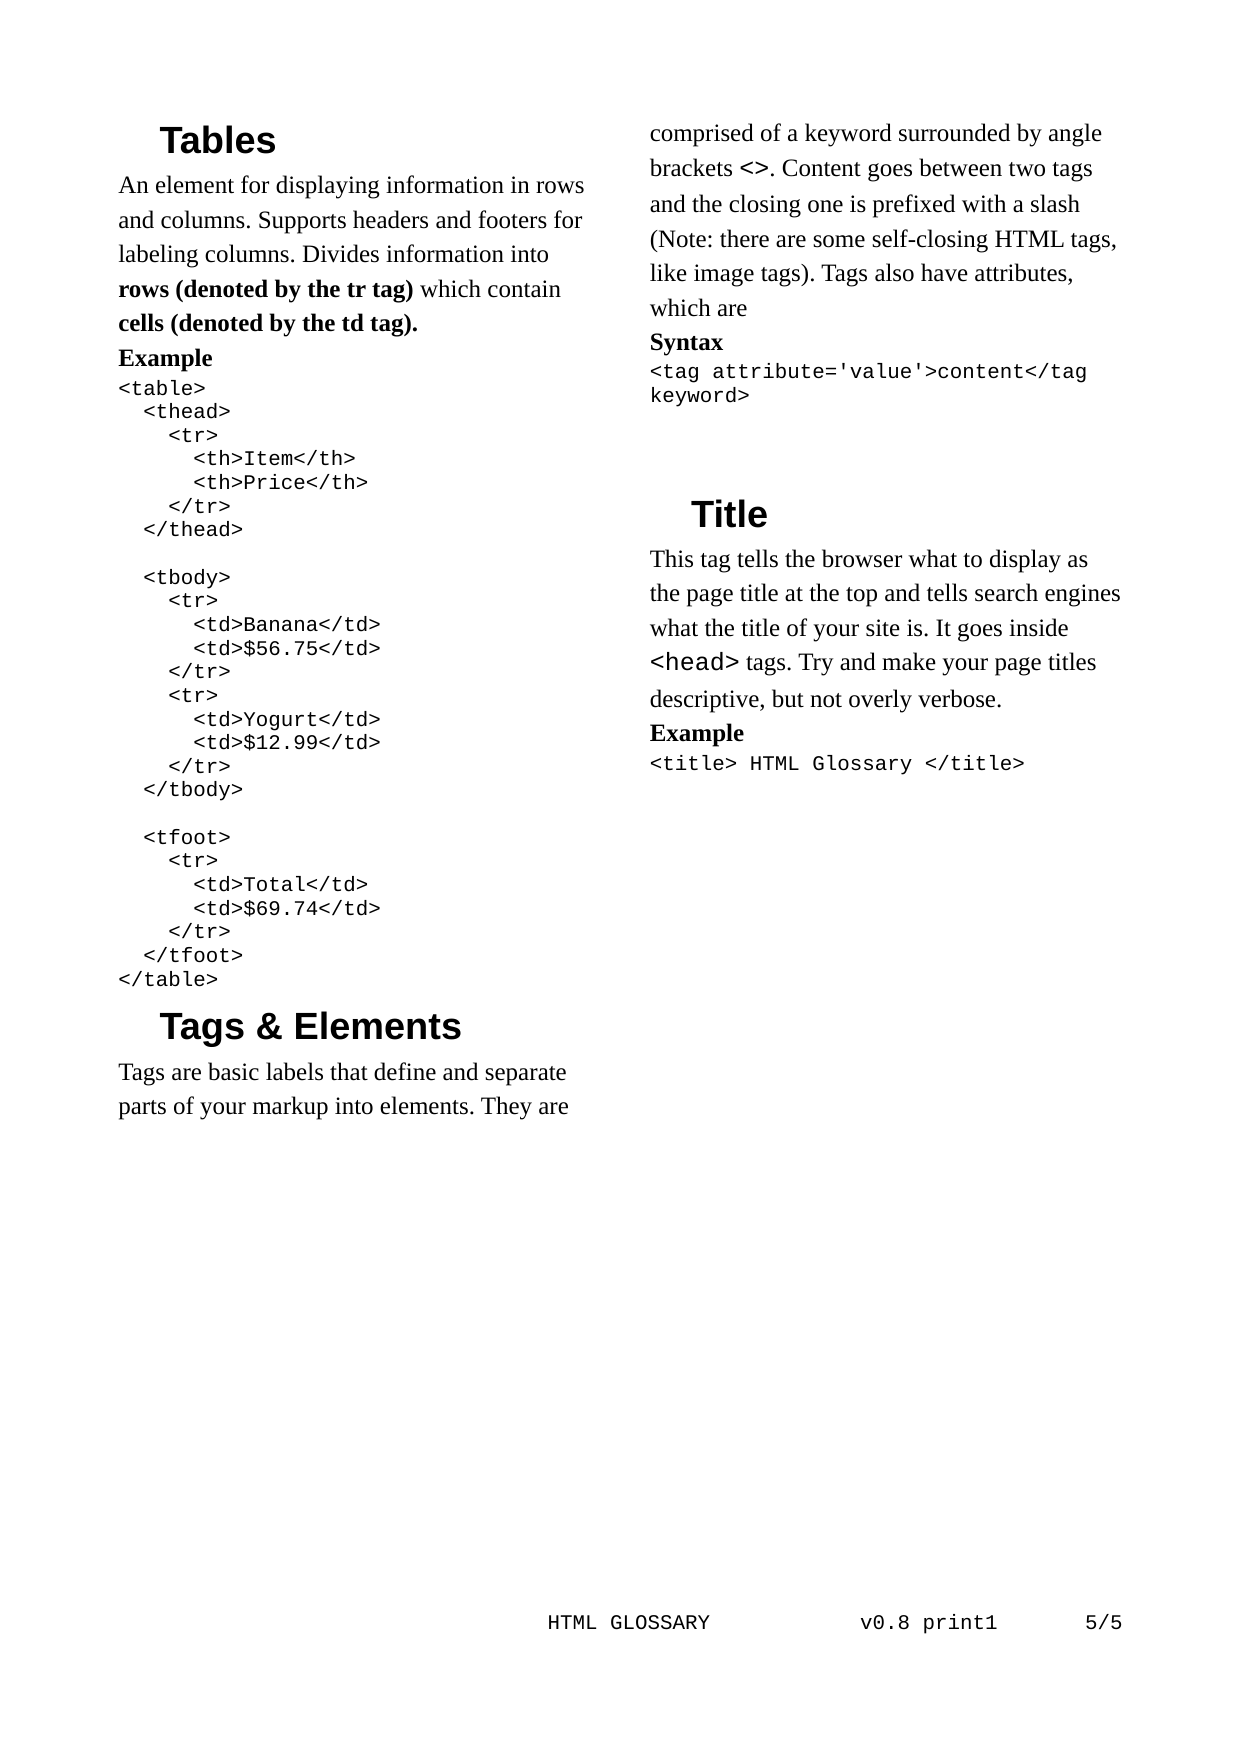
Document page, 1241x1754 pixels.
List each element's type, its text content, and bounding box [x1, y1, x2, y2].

text <th>Item</th> [118, 448, 591, 472]
text <tr> [118, 685, 591, 708]
text <table> [118, 377, 591, 401]
text <td>$56.75</td> [118, 638, 591, 661]
text An element for displaying information in rows and columns. Supports headers and footers for labeling columns. Divides information into rows (denoted by the tr tag) which contain cells (denoted by the td tag). [118, 171, 591, 337]
text Syntax [649, 327, 1122, 356]
text <th>Price</th> [118, 472, 591, 496]
text </tfoot> [118, 945, 591, 969]
text </tr> [118, 496, 591, 519]
subtitle Tables [148, 118, 591, 162]
subtitle Title [679, 492, 1122, 535]
text comprised of a keyword surrounded by angle brackets <>. Content goes between two tags and the closing one is prefixed with a slash (Note: there are some self-closing HTML tags, like image tags). Tags also have attributes, which are [649, 118, 1122, 321]
text <td>Yogurt</td> [118, 708, 591, 732]
text <tr> [118, 590, 591, 614]
text <tr> [118, 425, 591, 448]
text <td>Total</td> [118, 874, 591, 898]
text </tr> [118, 661, 591, 685]
text Example [649, 718, 1122, 747]
subtitle Tags & Elements [148, 1004, 591, 1048]
text </tr> [118, 921, 591, 945]
text <td>$69.74</td> [118, 898, 591, 921]
text <tbody> [118, 567, 591, 590]
text <tr> [118, 850, 591, 874]
text This tag tells the browser what to display as the page title at the top and tells search engines what the title of your site is. It goes inside <head> tags. Try and make your page titles descriptive, but not overly verbose. [649, 544, 1122, 713]
text </tbody> [118, 779, 591, 803]
text <td>$12.99</td> [118, 732, 591, 756]
text <thead> [118, 401, 591, 425]
text <title> HTML Glossary </title> [649, 753, 1122, 777]
text </tr> [118, 756, 591, 779]
text Tags are basic labels that define and separate parts of your markup into elements. They are [118, 1057, 591, 1120]
text <tag attribute='value'>content</tag keyword> [649, 362, 1122, 409]
text </table> [118, 969, 591, 992]
text <td>Banana</td> [118, 614, 591, 638]
text </thead> [118, 519, 591, 543]
text Example [118, 343, 591, 372]
text <tfoot> [118, 827, 591, 850]
